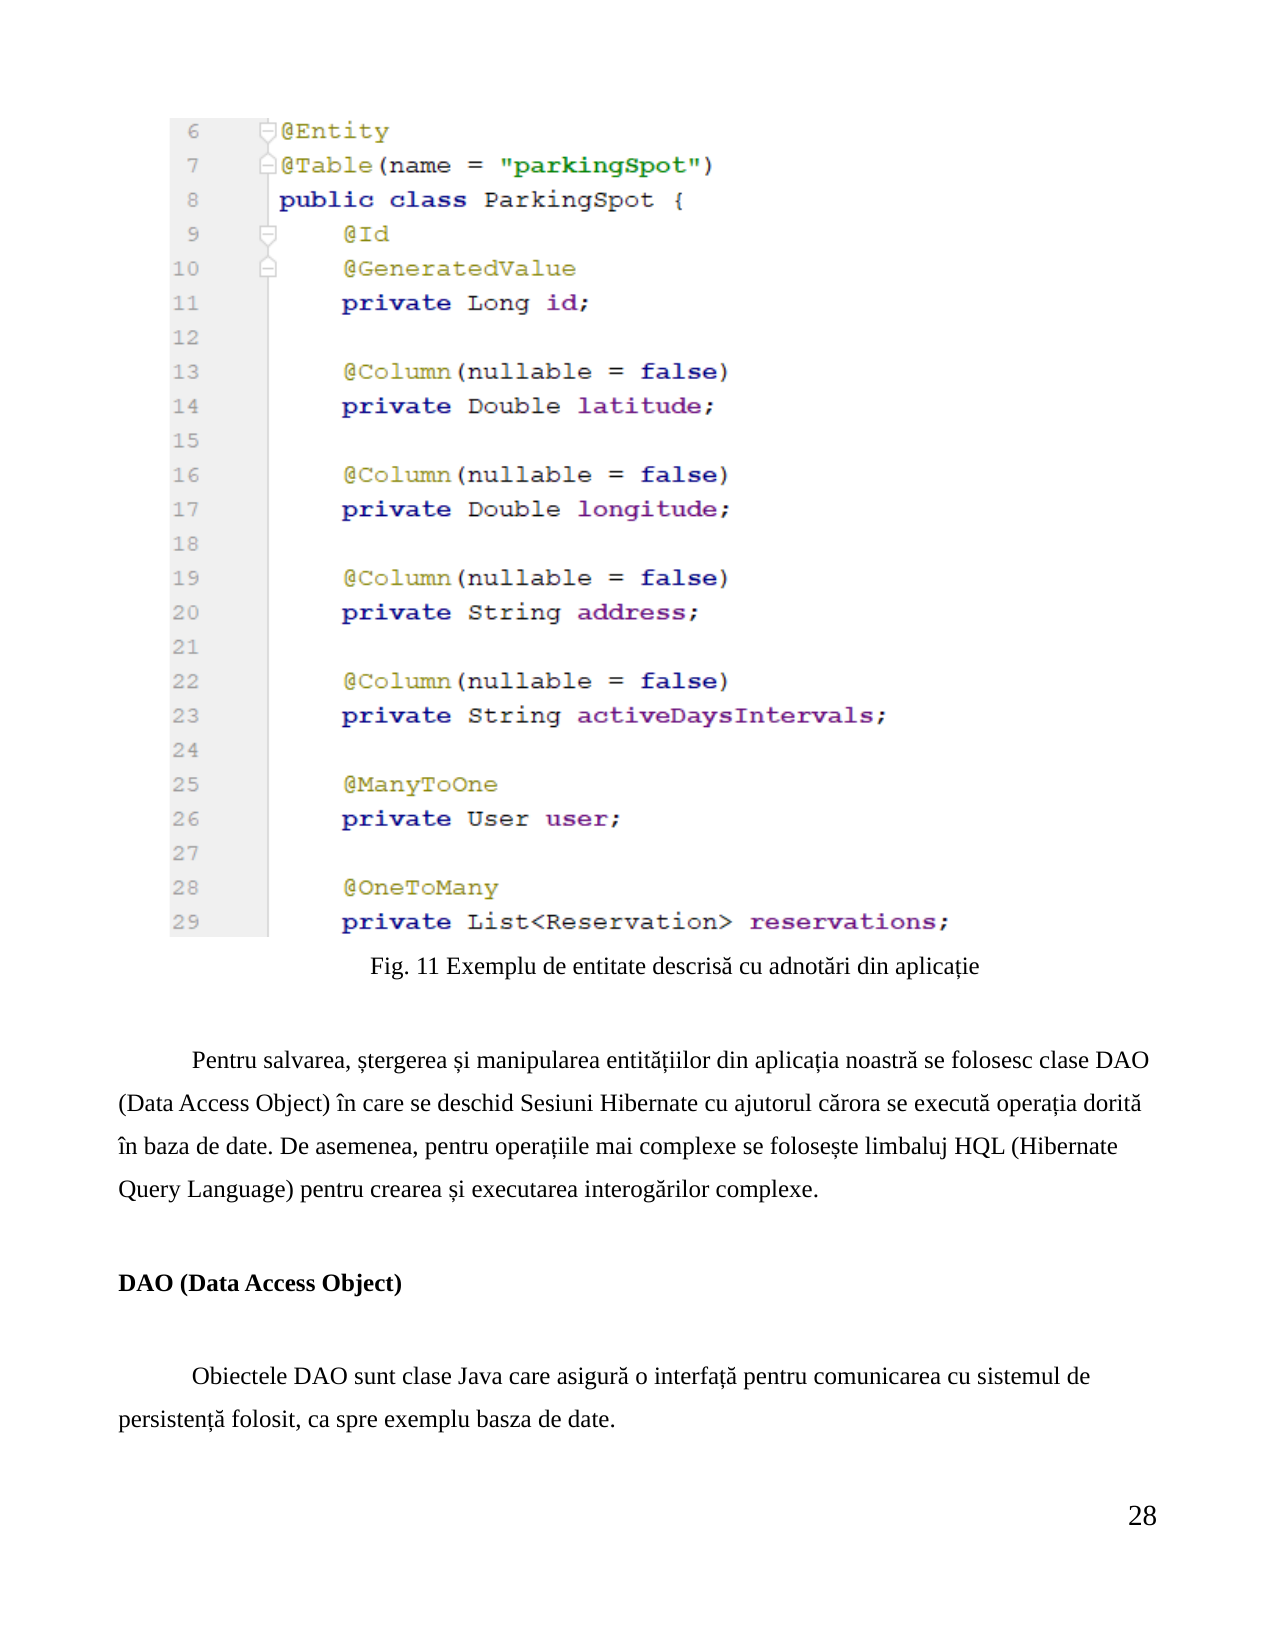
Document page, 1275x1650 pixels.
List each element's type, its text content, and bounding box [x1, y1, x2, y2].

text Obiectele DAO sunt clase Java care asigură o interfață pentru comunicarea cu sistemul de persistență folosit, ca spre exemplu basza de date. [118, 1361, 1157, 1433]
picture [169, 118, 1106, 937]
text DAO (Data Access Object) [118, 1268, 1157, 1296]
text Pentru salvarea, ștergerea și manipularea entitățiilor din aplicația noastră se folosesc clase DAO (Data Access Object) în care se deschid Sesiuni Hibernate cu ajutorul cărora se execută operația dorită în baza de date. De asemenea, pentru operațiile mai complexe se folosește limbaluj HQL (Hibernate Query Language) pentru crearea și executarea interogărilor complexe. [118, 1045, 1157, 1203]
list Fig. 11 Exemplu de entitate descrisă cu adnotări din aplicație [156, 937, 1157, 980]
